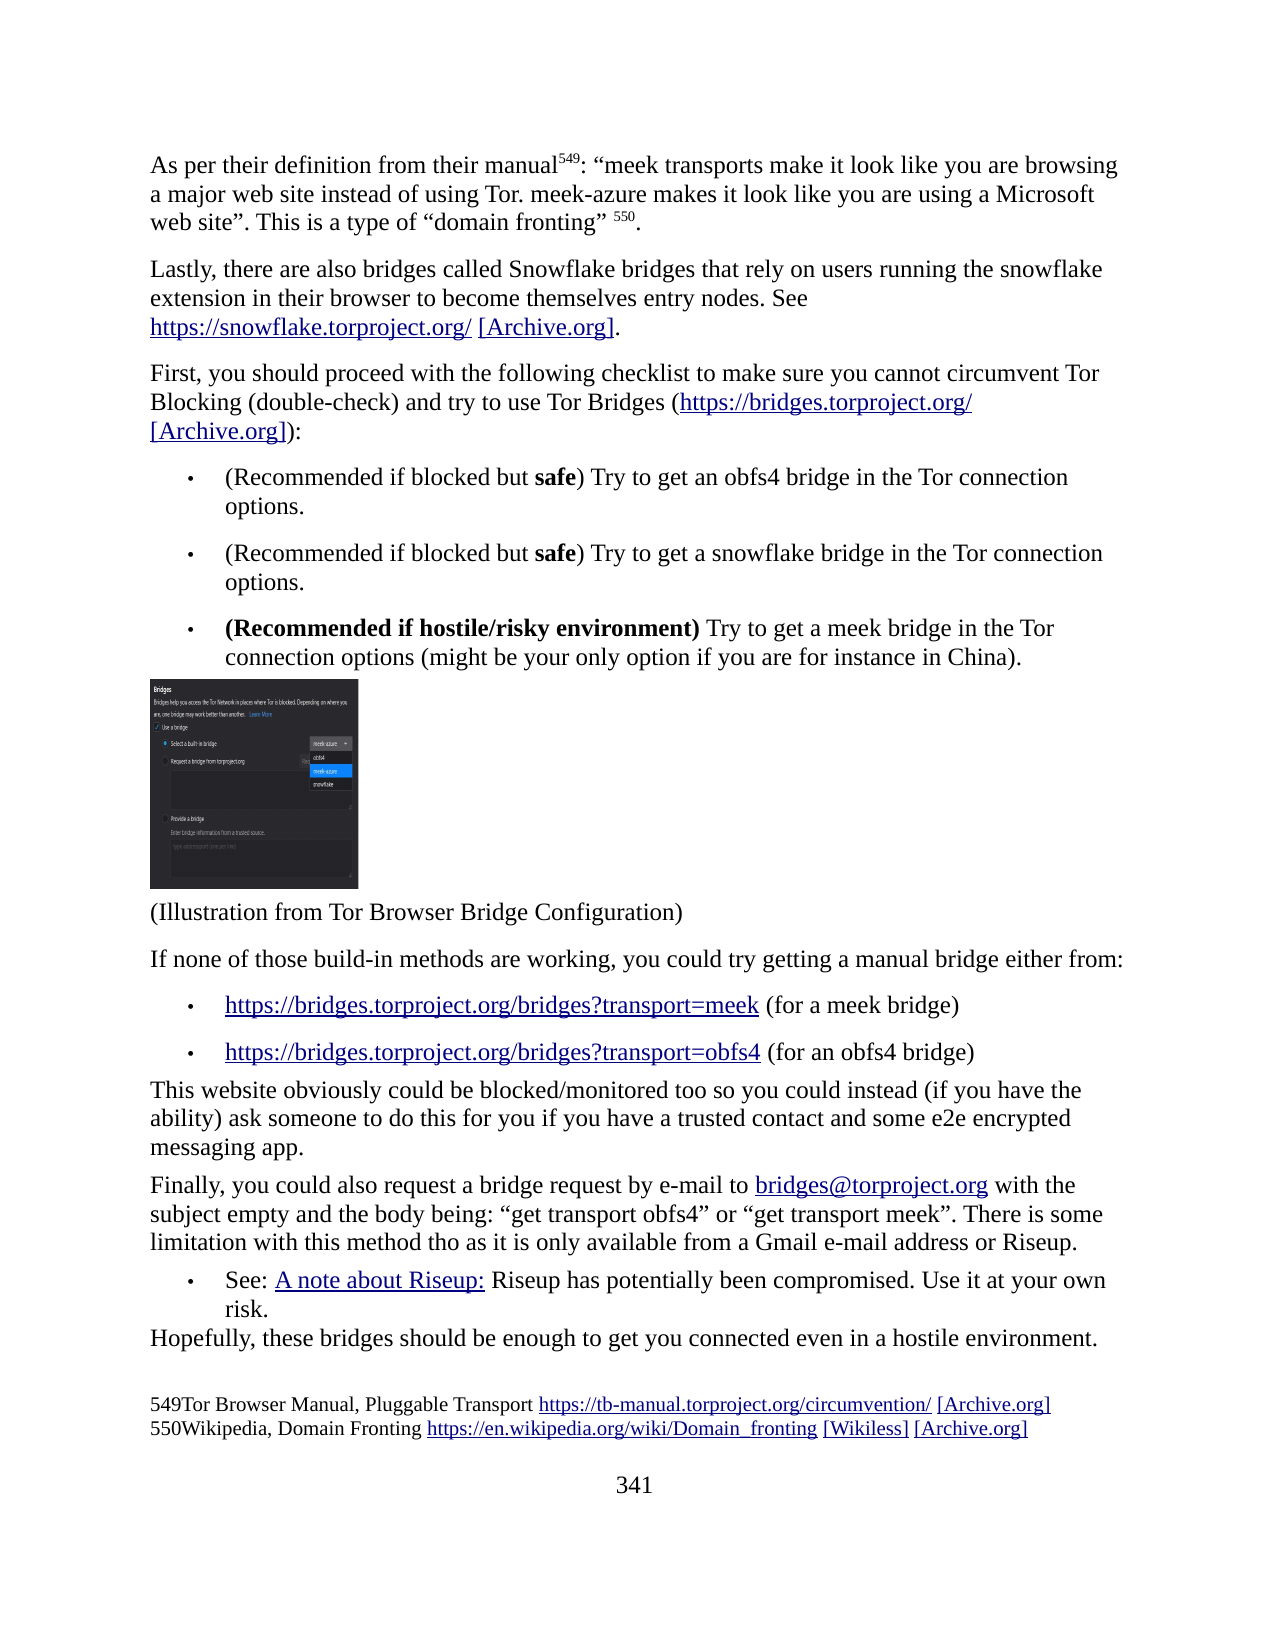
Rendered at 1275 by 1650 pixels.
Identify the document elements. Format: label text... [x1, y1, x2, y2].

text Hopefully, these bridges should be enough to get you connected even in a hostile environment. [150, 1323, 1125, 1351]
text First, you should proceed with the following checklist to make sure you cannot circumvent Tor Blocking (double-check) and try to use Tor Bridges (https://bridges.torproject.org/ [Archive.org]): [150, 358, 1125, 444]
list (Recommended if hostile/risky environment) Try to get a meek bridge in the Tor connection options (might be your only option if you are for instance in China). [187, 613, 1125, 671]
list (Recommended if blocked but safe) Try to get an obfs4 bridge in the Tor connection options. [187, 462, 1125, 520]
text Finally, you could also request a bridge request by e-mail to bridges@torproject.org with the subject empty and the body being: “get transport obfs4” or “get transport meek”. There is some limitation with this method tho as it is only available from a Gmail e-mail address or Riseup. [150, 1170, 1125, 1256]
text This website obviously could be blocked/monitored too so you could instead (if you have the ability) ask someone to do this for you if you have a trusted contact and some e2e encrypted messaging app. [150, 1075, 1125, 1161]
list https://bridges.torproject.org/bridges?transport=obfs4 (for an obfs4 bridge) [187, 1037, 1125, 1066]
text Wikipedia, Domain Fronting https://en.wikipedia.org/wiki/Domain_fronting [Wikiless] [Archive.org] [150, 1416, 1125, 1440]
text If none of those build-in methods are working, you could try getting a manual bridge either from: [150, 944, 1125, 972]
text As per their definition from their manual: “meek transports make it look like you are browsing a major web site instead of using Tor. meek-azure makes it look like you are using a Microsoft web site”. This is a type of “domain fronting” . [150, 150, 1125, 236]
list (Recommended if blocked but safe) Try to get a snowflake bridge in the Tor connection options. [187, 538, 1125, 595]
text Tor Browser Manual, Pluggable Transport https://tb-manual.torproject.org/circumvention/ [Archive.org] [150, 1392, 1125, 1416]
list See: A note about Riseup: Riseup has potentially been compromised. Use it at your own risk. [187, 1265, 1125, 1323]
text (Illustration from Tor Browser Bridge Configuration) [150, 897, 1125, 926]
text Lastly, there are also bridges called Snowflake bridges that rely on users running the snowflake extension in their browser to become themselves entry nodes. See https://snowflake.torproject.org/ [Archive.org]. [150, 254, 1125, 340]
list https://bridges.torproject.org/bridges?transport=meek (for a meek bridge) [187, 990, 1125, 1019]
picture [150, 679, 359, 889]
